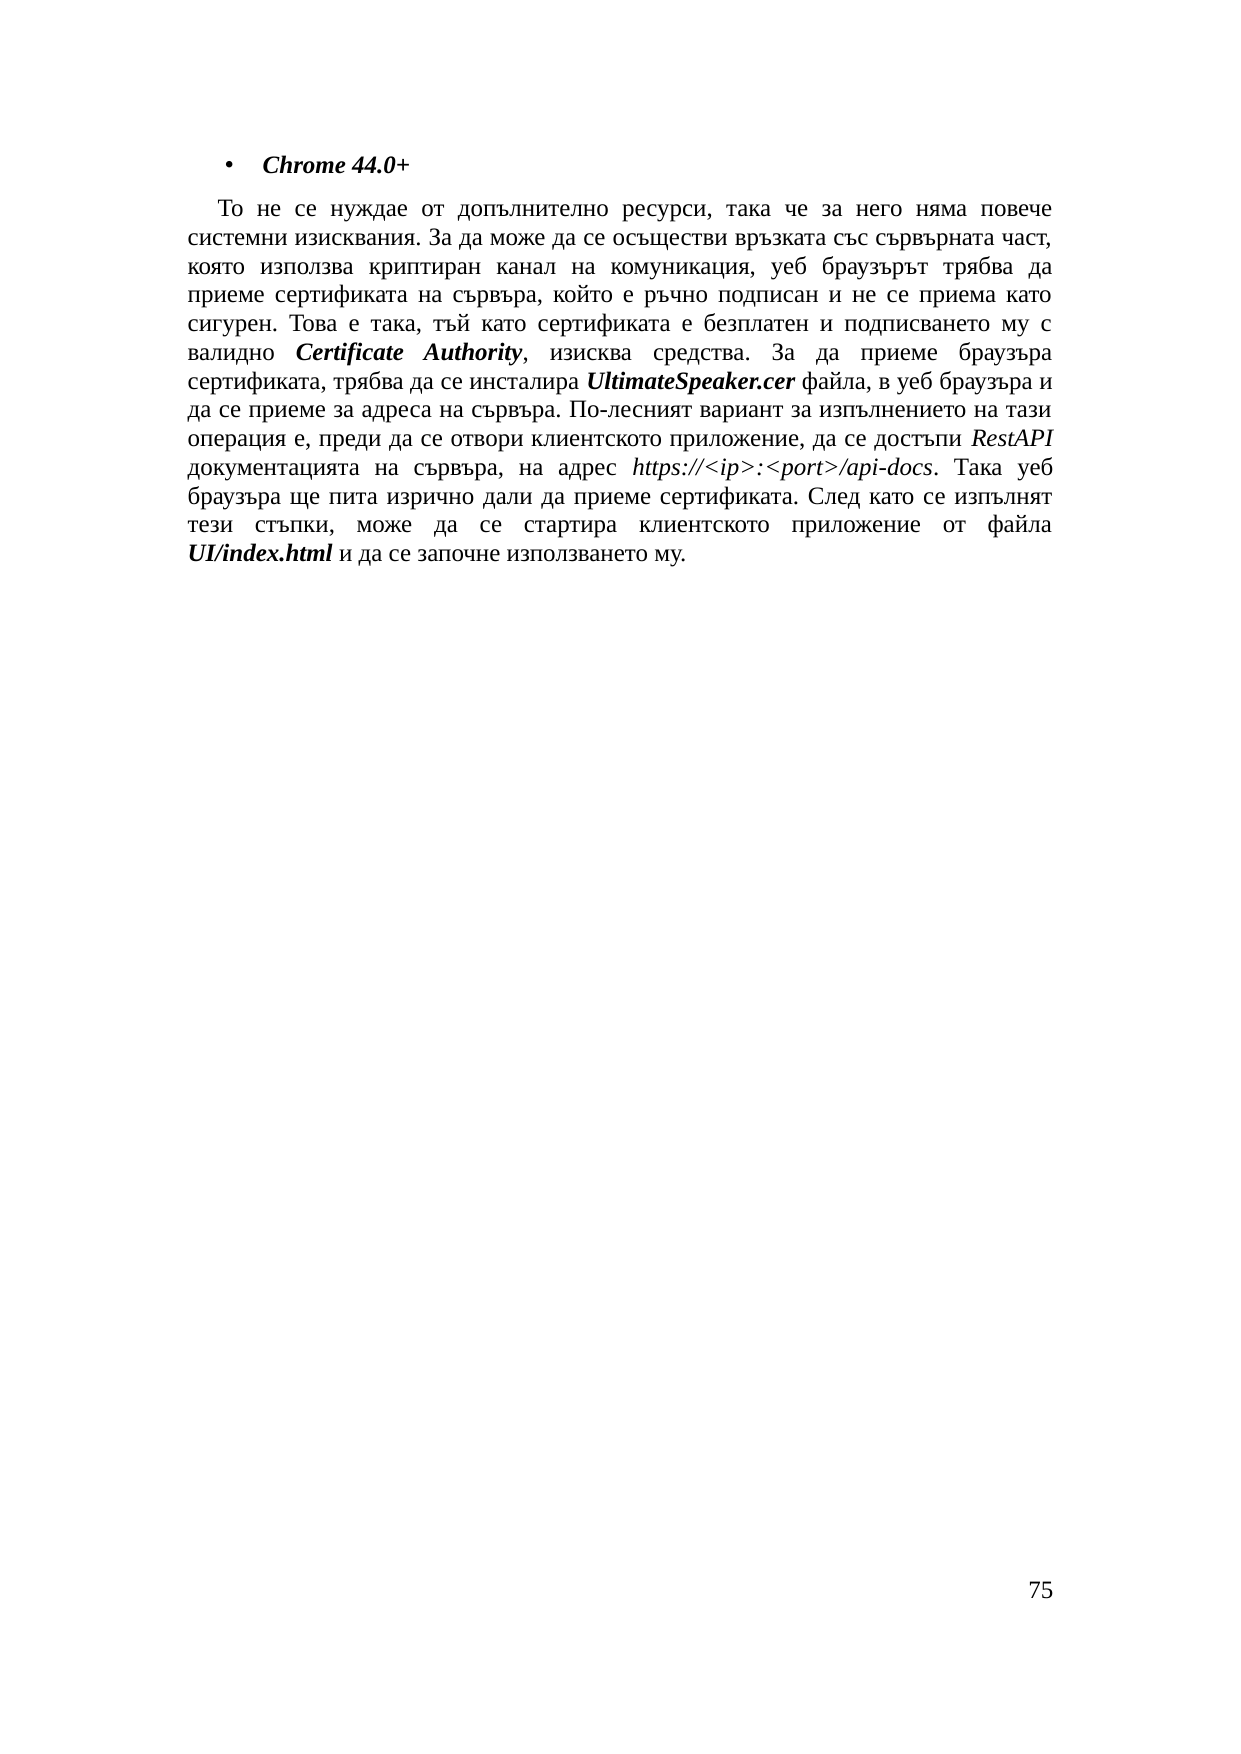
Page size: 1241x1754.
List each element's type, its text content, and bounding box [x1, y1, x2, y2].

text То не се нуждае от допълнително ресурси, така че за него няма повече системни изисквания. За да може да се осъществи връзката със сървърната част, която използва криптиран канал на комуникация, уеб браузърът трябва да приеме сертификата на сървъра, който е ръчно подписан и не се приема като сигурен. Това е така, тъй като сертификата е безплатен и подписването му с валидно Certificate Authority, изисква средства. За да приеме браузъра сертификата, трябва да се инсталира UltimateSpeaker.cer файла, в уеб браузъра и да се приеме за адреса на сървъра. По-лесният вариант за изпълнението на тази операция е, преди да се отвори клиентското приложение, да се достъпи RestAPI документацията на сървъра, на адрес https://<ip>:<port>/api-docs. Така уеб браузъра ще пита изрично дали да приеме сертификата. След като се изпълнят тези стъпки, може да се стартира клиентското приложение от файла UI/index.html и да се започне използването му. [187, 193, 1053, 567]
list Chrome 44.0+ [225, 150, 1053, 179]
